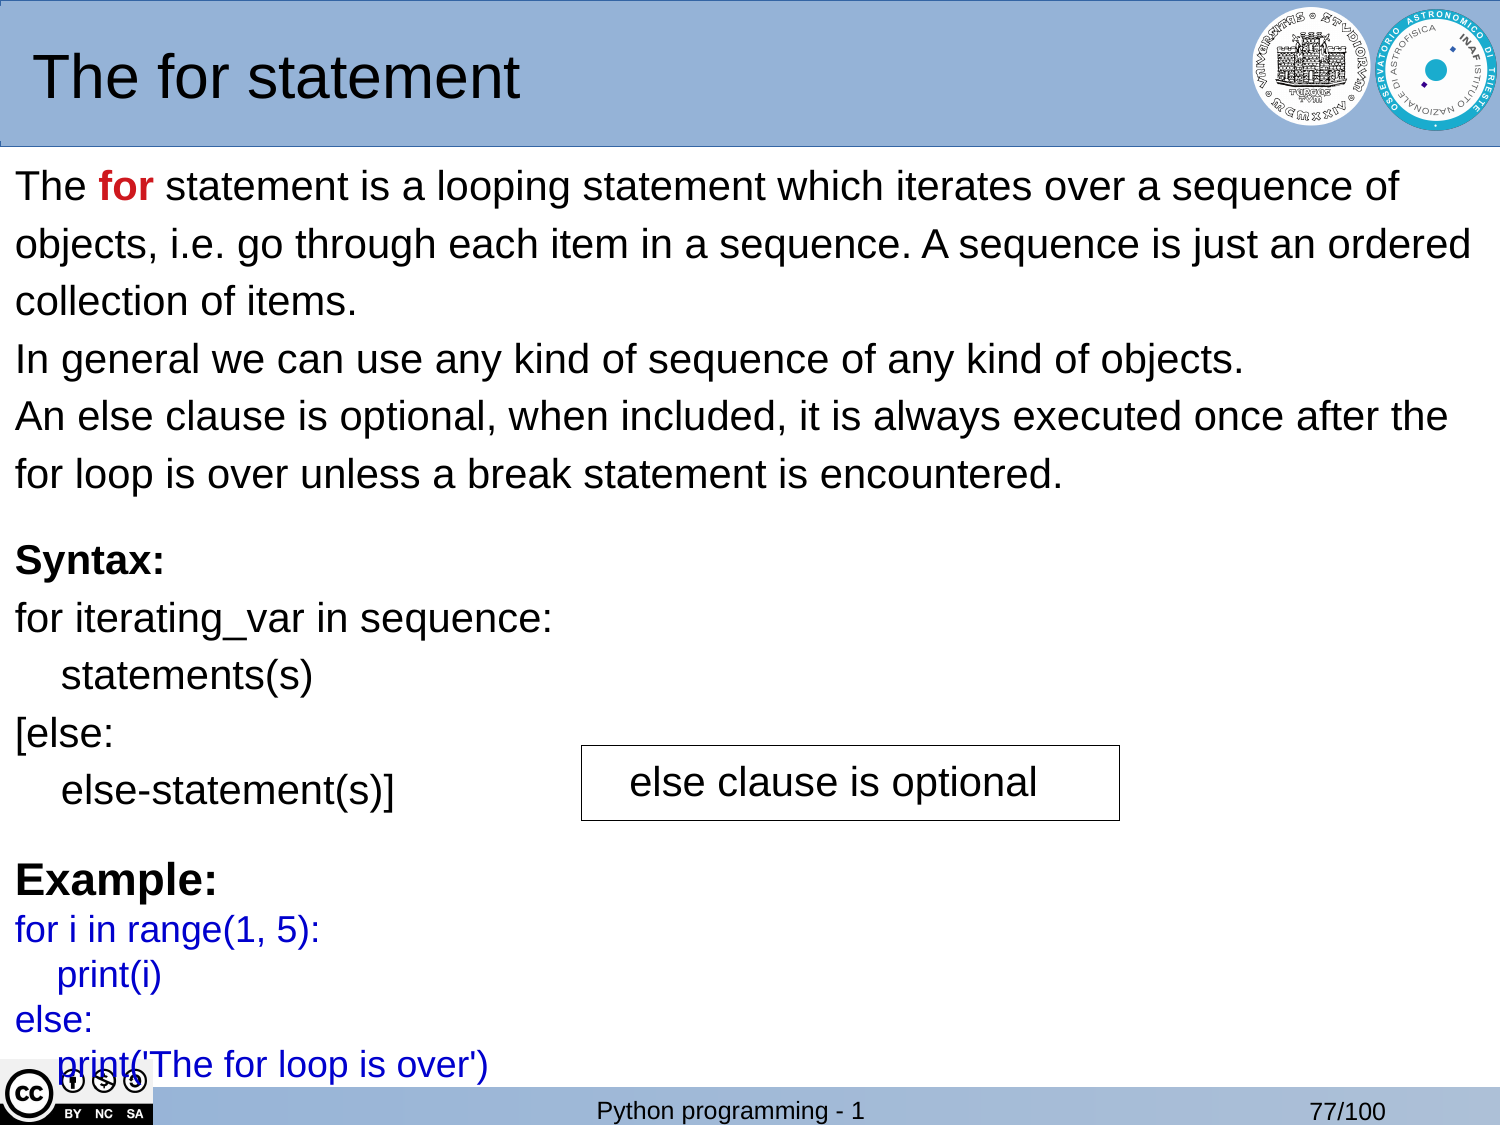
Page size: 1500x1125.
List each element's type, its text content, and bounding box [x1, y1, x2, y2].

list The for statement is a looping statement which iterates over a sequence of objects, i.e. go through each item in a sequence. A sequence is just an ordered collection of items. In general we can use any kind of sequence of any kind of objects. An else clause is optional, when included, it is always executed once after the for loop is over unless a break statement is encountered. Syntax: for iterating_var in sequence: statements(s) [else: else-statement(s)] Example: for i in range(1, 5): print(i) else: print('The for loop is over') [0, 143, 1500, 1000]
picture [62, 1059, 72, 1075]
picture [0, 1059, 153, 1125]
text_box The for statement [0, 5, 1253, 141]
text_box [581, 745, 1120, 821]
text_box else clause is optional [614, 751, 1054, 814]
picture [1253, 0, 1500, 143]
